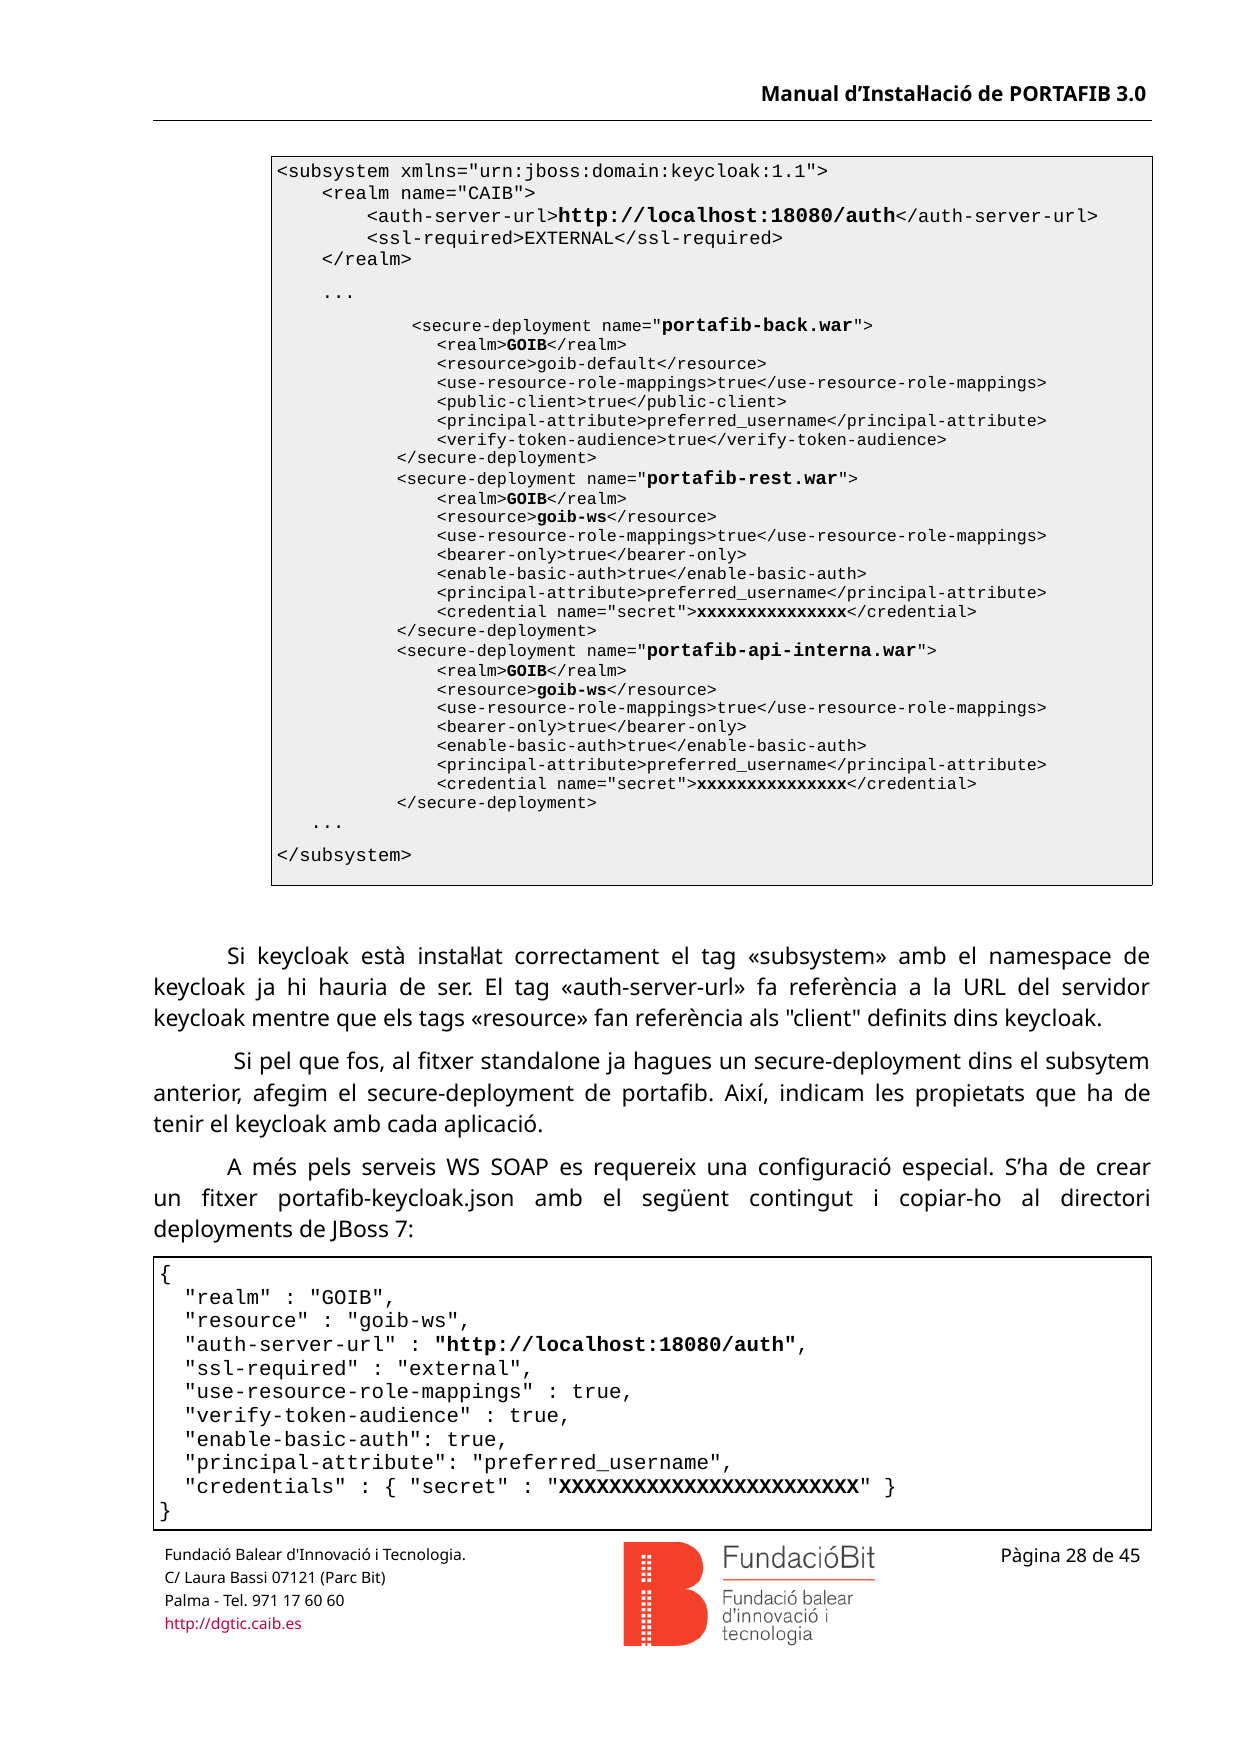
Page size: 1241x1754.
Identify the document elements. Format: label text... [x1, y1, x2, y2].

text A més pels serveis WS SOAP es requereix una configuració especial. S’ha de crear un fitxer portafib-keycloak.json amb el següent contingut i copiar-ho al directori deployments de JBoss 7: [153, 1151, 1152, 1244]
table_header { "realm" : "GOIB", "resource" : "goib-ws", "auth-server-url" : "http://localhost:18080/auth", "ssl-required" : "external", "use-resource-role-mappings" : true, "verify-token-audience" : true, "enable-basic-auth": true, "principal-attribute": "preferred_username", "credentials" : { "secret" : "XXXXXXXXXXXXXXXXXXXXXXXX" } } [154, 1258, 1151, 1529]
text Si keycloak està instal·lat correctament el tag «subsystem» amb el namespace de keycloak ja hi hauria de ser. El tag «auth-server-url» fa referència a la URL del servidor keycloak mentre que els tags «resource» fan referència als "client" definits dins keycloak. [153, 940, 1152, 1033]
text Si pel que fos, al fitxer standalone ja hagues un secure-deployment dins el subsytem anterior, afegim el secure-deployment de portafib. Així, indicam les propietats que ha de tenir el keycloak amb cada aplicació. [153, 1045, 1152, 1139]
table_header <subsystem xmlns="urn:jboss:domain:keycloak:1.1"> <realm name="CAIB"> <auth-server-url>http://localhost:18080/auth</auth-server-url> <ssl-required>EXTERNAL</ssl-required> </realm> ... <secure-deployment name="portafib-back.war"> <realm>GOIB</realm> <resource>goib-default</resource> <use-resource-role-mappings>true</use-resource-role-mappings> <public-client>true</public-client> <principal-attribute>preferred_username</principal-attribute> <verify-token-audience>true</verify-token-audience> </secure-deployment> <secure-deployment name="portafib-rest.war"> <realm>GOIB</realm> <resource>goib-ws</resource> <use-resource-role-mappings>true</use-resource-role-mappings> <bearer-only>true</bearer-only> <enable-basic-auth>true</enable-basic-auth> <principal-attribute>preferred_username</principal-attribute> <credential name="secret">xxxxxxxxxxxxxxx</credential> </secure-deployment> <secure-deployment name="portafib-api-interna.war"> <realm>GOIB</realm> <resource>goib-ws</resource> <use-resource-role-mappings>true</use-resource-role-mappings> <bearer-only>true</bearer-only> <enable-basic-auth>true</enable-basic-auth> <principal-attribute>preferred_username</principal-attribute> <credential name="secret">xxxxxxxxxxxxxxx</credential> </secure-deployment> ... </subsystem> [272, 157, 1152, 885]
picture [623, 1542, 875, 1646]
